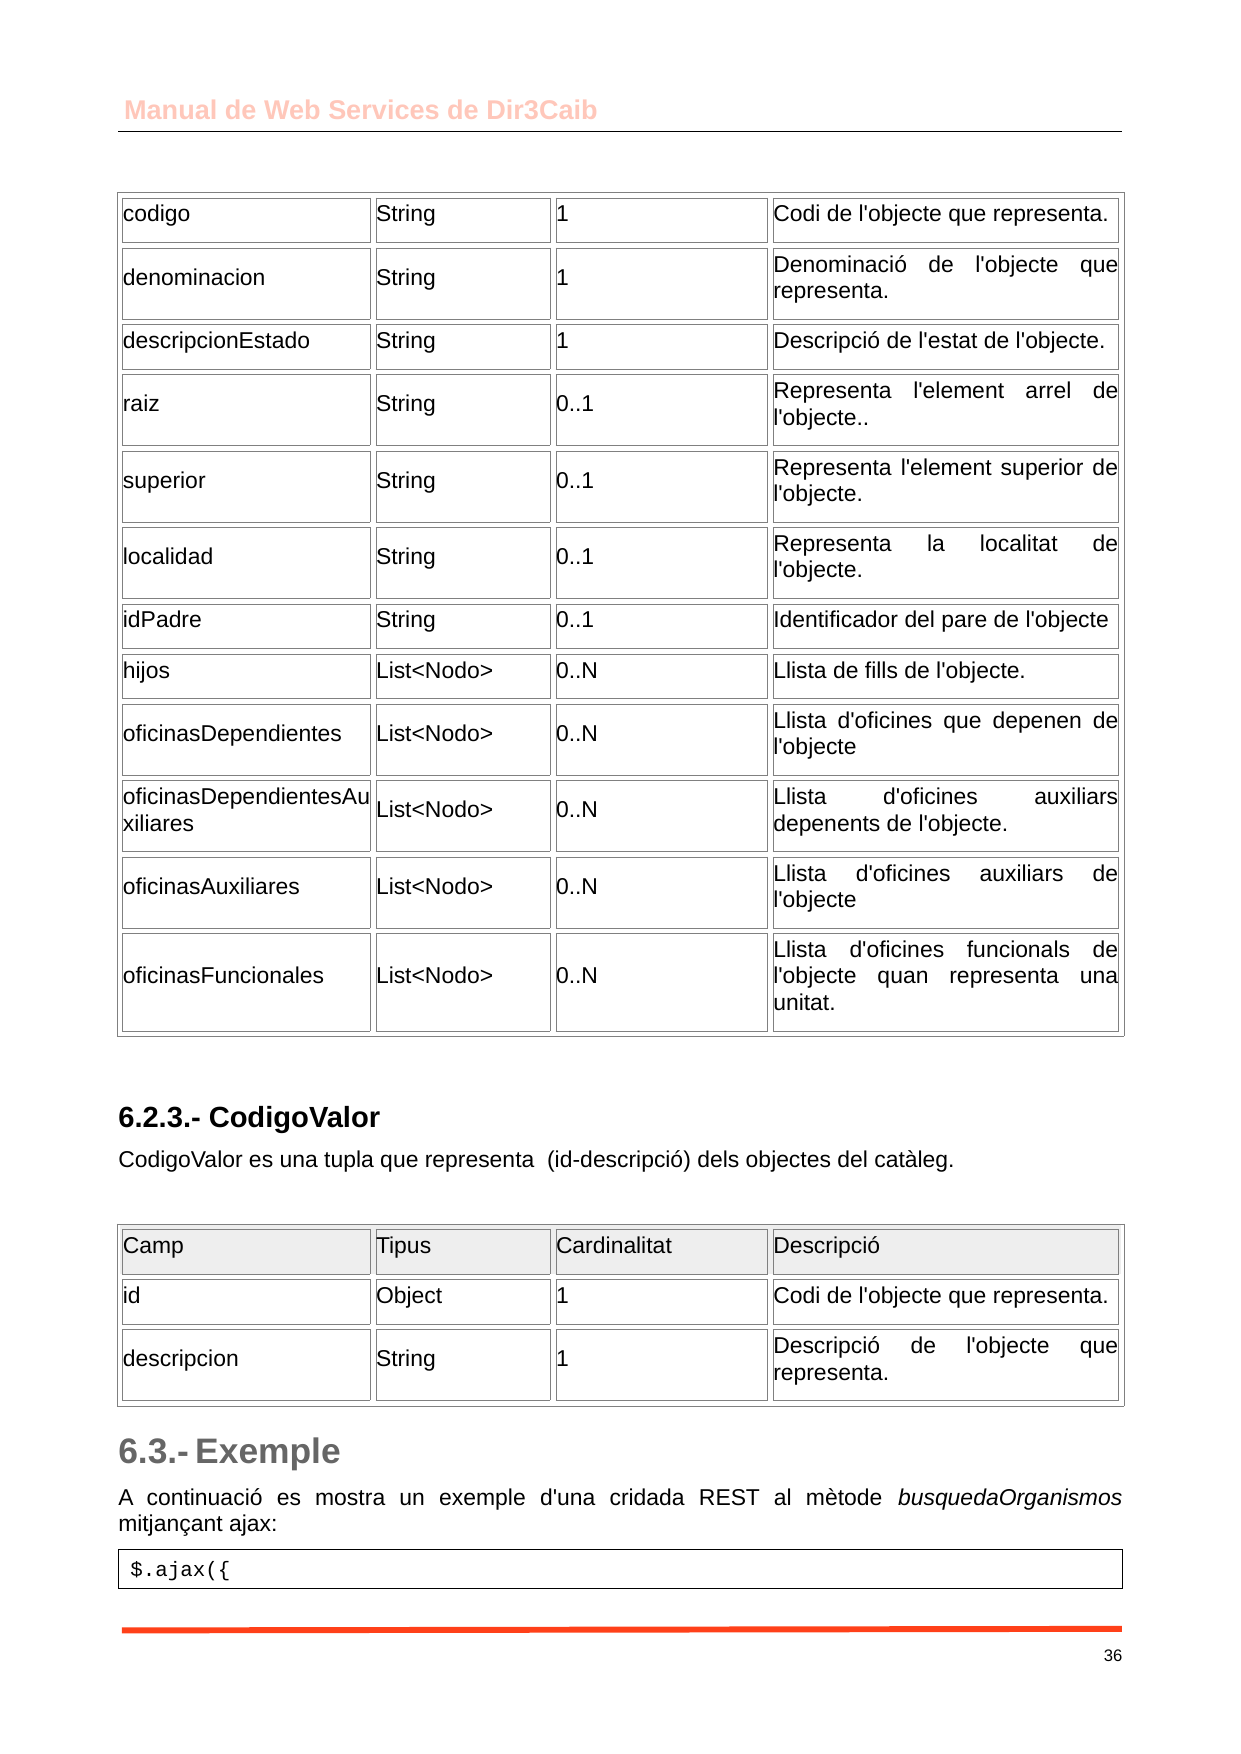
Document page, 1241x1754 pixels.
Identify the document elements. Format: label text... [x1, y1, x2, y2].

table_cell String [373, 369, 553, 445]
subtitle Exemple [118, 1431, 1122, 1471]
table_cell denominacion [120, 242, 373, 319]
table_cell 0..1 [553, 522, 770, 598]
table_cell String [373, 193, 553, 242]
table_cell 1 [553, 1274, 770, 1324]
table_cell 0..N [553, 648, 770, 698]
subtitle CodigoValor [118, 1100, 1122, 1133]
table_cell hijos [120, 648, 373, 698]
table_cell Representa la localitat de l'objecte. [770, 522, 1121, 598]
table_cell List<Nodo> [373, 698, 553, 775]
table_cell String [373, 319, 553, 369]
table_cell 0..1 [553, 445, 770, 522]
table_cell oficinasDependientes [120, 698, 373, 775]
table_cell oficinasFuncionales [120, 928, 373, 1031]
table_cell id [120, 1274, 373, 1324]
table_cell oficinasDependientesAuxiliares [120, 775, 373, 851]
table_cell List<Nodo> [373, 928, 553, 1031]
table_cell 1 [553, 193, 770, 242]
table_header Tipus [373, 1225, 553, 1274]
table_cell Llista de fills de l'objecte. [770, 648, 1121, 698]
table_cell Representa l'element superior de l'objecte. [770, 445, 1121, 522]
table_header Cardinalitat [553, 1225, 770, 1274]
table_cell Representa l'element arrel de l'objecte.. [770, 369, 1121, 445]
table_cell 0..N [553, 851, 770, 928]
table_cell 1 [553, 242, 770, 319]
table_cell Codi de l'objecte que representa. [770, 193, 1121, 242]
table_cell 0..N [553, 928, 770, 1031]
table_cell String [373, 1324, 553, 1400]
table_cell Llista d'oficines auxiliars depenents de l'objecte. [770, 775, 1121, 851]
table_cell Identificador del pare de l'objecte [770, 598, 1121, 648]
table_cell 0..N [553, 698, 770, 775]
table_cell Codi de l'objecte que representa. [770, 1274, 1121, 1324]
table_cell Descripció de l'objecte que representa. [770, 1324, 1121, 1400]
table_cell 0..N [553, 775, 770, 851]
table_cell idPadre [120, 598, 373, 648]
table_cell superior [120, 445, 373, 522]
table_cell Object [373, 1274, 553, 1324]
table_cell 0..1 [553, 598, 770, 648]
table_cell Denominació de l'objecte que representa. [770, 242, 1121, 319]
table_cell raiz [120, 369, 373, 445]
table_cell List<Nodo> [373, 851, 553, 928]
table_cell Llista d'oficines que depenen de l'objecte [770, 698, 1121, 775]
table_cell 1 [553, 319, 770, 369]
table_cell localidad [120, 522, 373, 598]
text CodigoValor es una tupla que representa (id-descripció) dels objectes del catàleg. [118, 1146, 1122, 1172]
table_cell Descripció de l'estat de l'objecte. [770, 319, 1121, 369]
table_cell 0..1 [553, 369, 770, 445]
table_cell descripcionEstado [120, 319, 373, 369]
table_header $.ajax({ [119, 1550, 1122, 1588]
table_cell String [373, 242, 553, 319]
table_cell List<Nodo> [373, 775, 553, 851]
table_cell String [373, 598, 553, 648]
table_cell List<Nodo> [373, 648, 553, 698]
table_cell codigo [120, 193, 373, 242]
table_cell Llista d'oficines auxiliars de l'objecte [770, 851, 1121, 928]
table_cell String [373, 445, 553, 522]
table_cell 1 [553, 1324, 770, 1400]
table_header Descripció [770, 1225, 1121, 1274]
table_cell String [373, 522, 553, 598]
table_cell descripcion [120, 1324, 373, 1400]
text A continuació es mostra un exemple d'una cridada REST al mètode busquedaOrganismos mitjançant ajax: [118, 1484, 1122, 1537]
table_cell Llista d'oficines funcionals de l'objecte quan representa una unitat. [770, 928, 1121, 1031]
table_header Camp [120, 1225, 373, 1274]
table_cell oficinasAuxiliares [120, 851, 373, 928]
